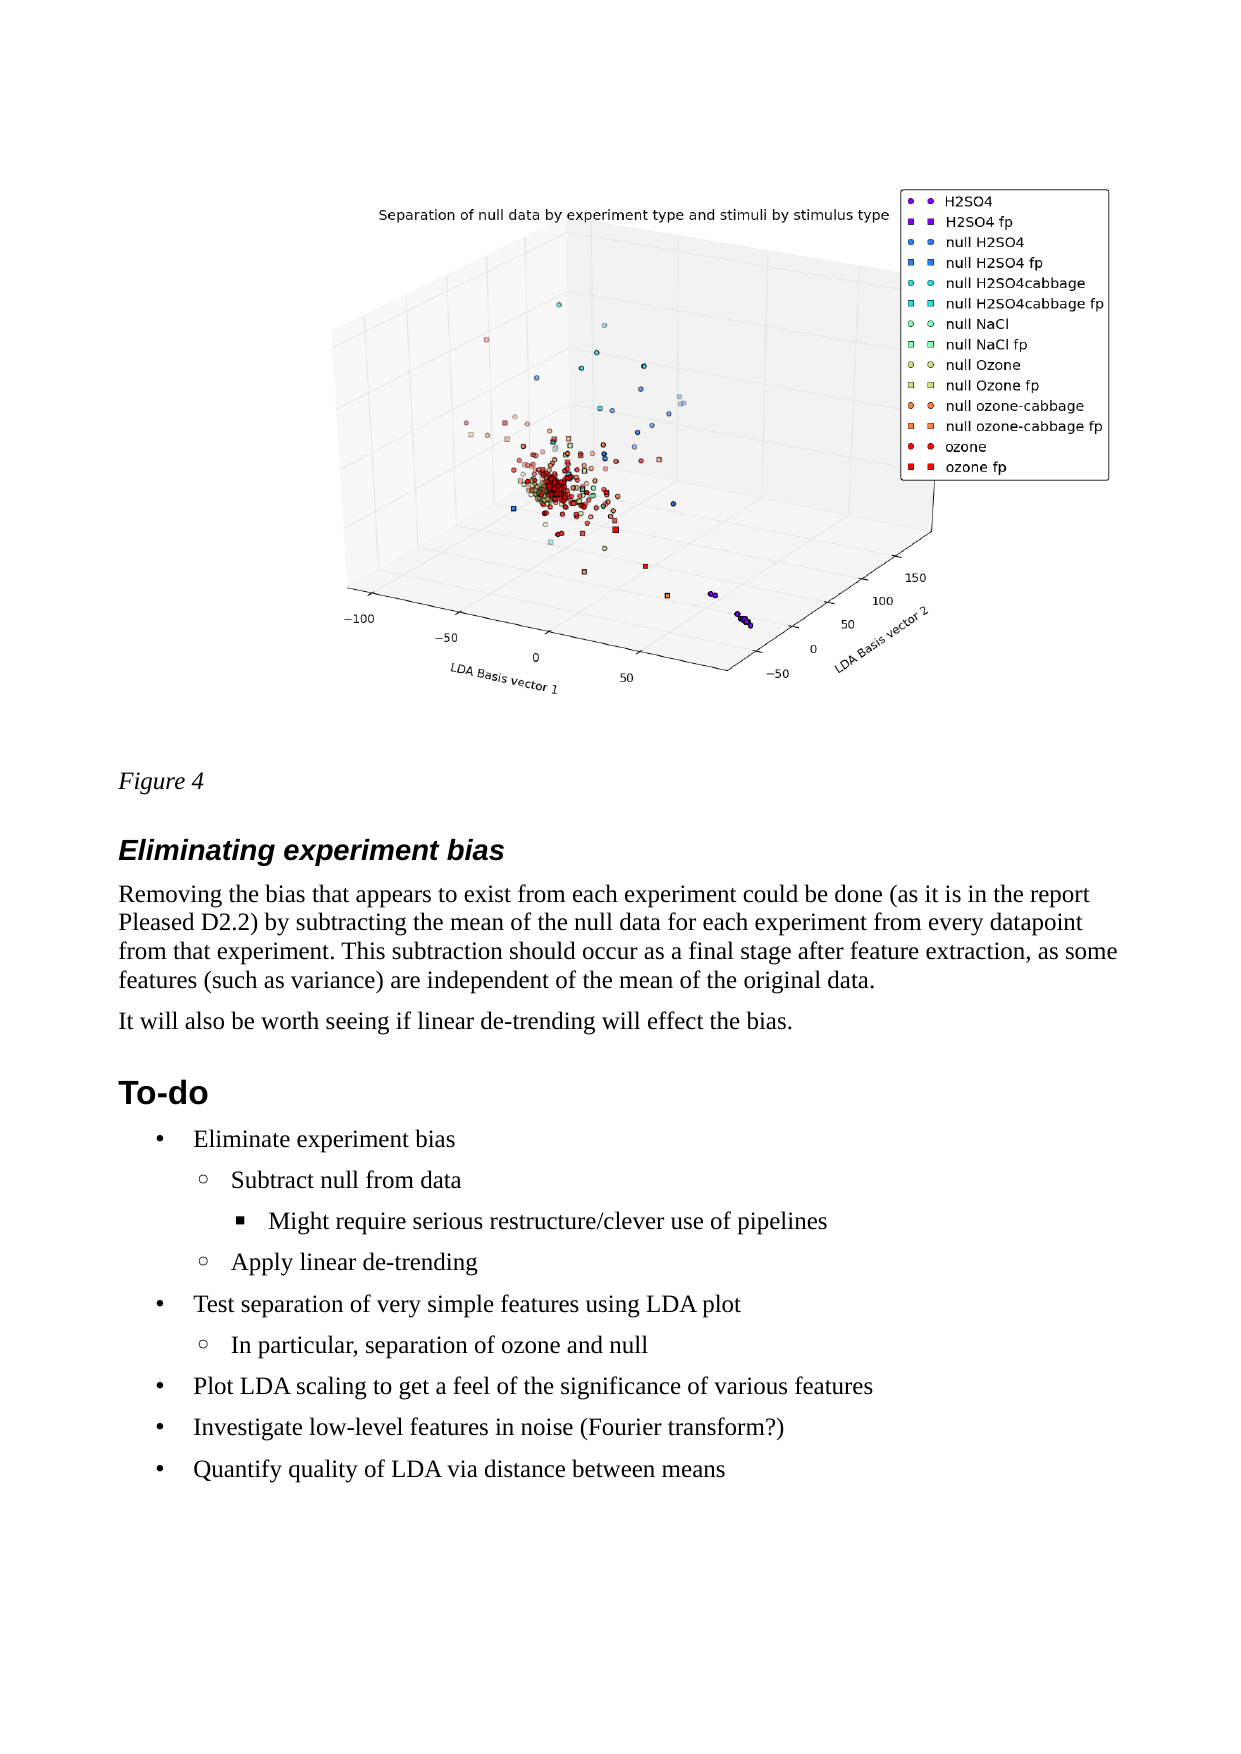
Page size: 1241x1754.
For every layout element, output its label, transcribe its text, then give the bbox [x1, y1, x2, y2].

list Eliminate experiment bias [156, 1124, 1122, 1152]
text It will also be worth seeing if linear de-trending will effect the bias. [118, 1006, 1122, 1035]
list In particular, separation of ozone and null [193, 1330, 1122, 1359]
subtitle Eliminating experiment bias [118, 833, 1122, 866]
list Test separation of very simple features using LDA plot [156, 1289, 1122, 1317]
list Quantify quality of LDA via distance between means [156, 1454, 1122, 1482]
picture [118, 118, 1123, 767]
subtitle To-do [118, 1072, 1122, 1111]
text Figure 4 [118, 767, 1122, 795]
text Removing the bias that appears to exist from each experiment could be done (as it is in the report Pleased D2.2) by subtracting the mean of the null data for each experiment from every datapoint from that experiment. This subtraction should occur as a final stage after feature extraction, as some features (such as variance) are independent of the mean of the original data. [118, 879, 1122, 994]
list Apply linear de-trending [193, 1247, 1122, 1276]
list Subtract null from data [193, 1165, 1122, 1194]
list Investigate low-level features in noise (Fourier transform?) [156, 1412, 1122, 1441]
list Plot LDA scaling to get a feel of the significance of various features [156, 1371, 1122, 1400]
list Might require serious restructure/clever use of pipelines [231, 1206, 1122, 1235]
